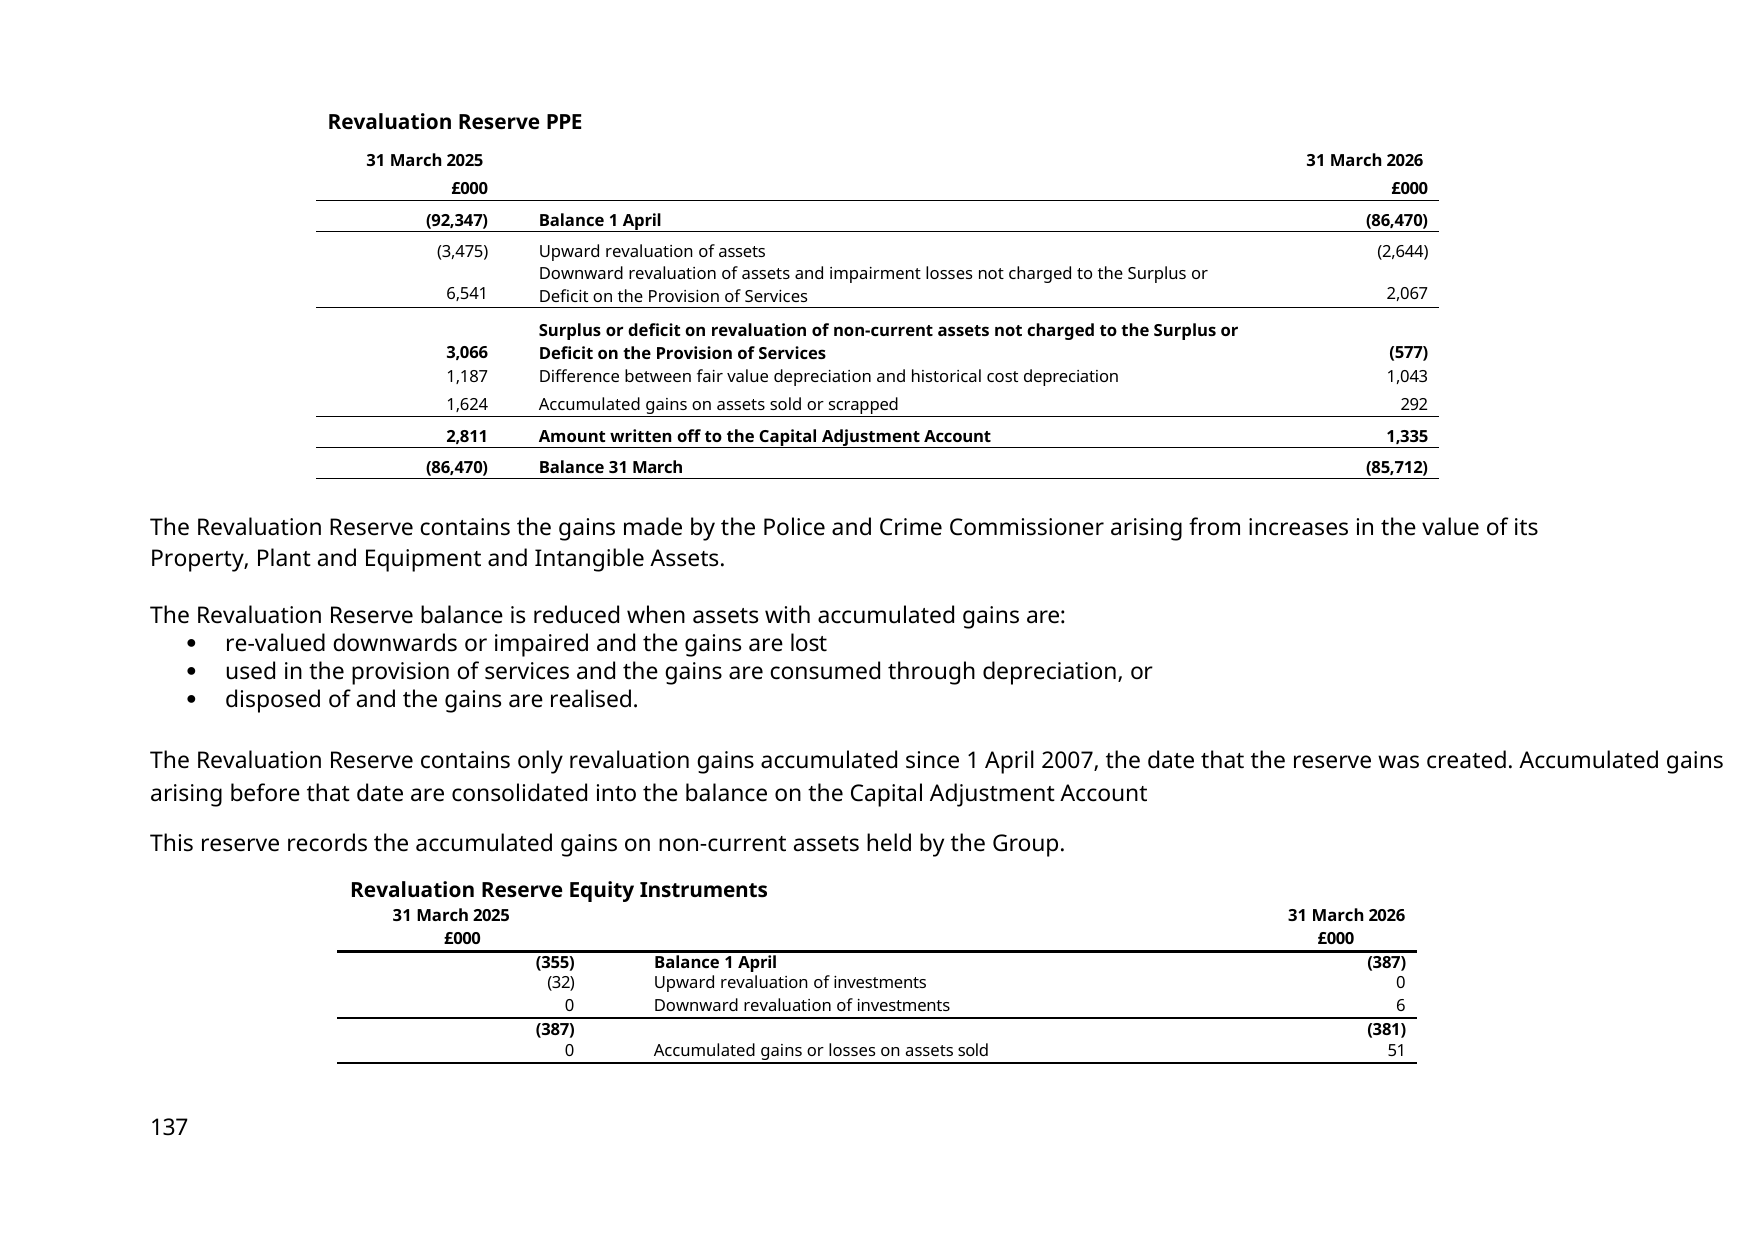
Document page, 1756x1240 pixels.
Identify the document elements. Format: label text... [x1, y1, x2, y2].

table_header Revaluation Reserve Equity Instruments [337, 877, 1417, 904]
table_cell Downward revaluation of investments [614, 994, 1353, 1017]
table_cell 0 [1353, 972, 1417, 994]
table_cell (86,470) [316, 448, 513, 478]
table_header 31 March 2025 £000 [316, 148, 513, 199]
table_cell 1,187 [316, 364, 513, 390]
table_cell (387) [1353, 953, 1417, 972]
table_cell (86,470) [1258, 201, 1439, 231]
list used in the provision of services and the gains are consumed through depreciation, or [187, 657, 1726, 685]
text The Revaluation Reserve balance is reduced when assets with accumulated gains are: [150, 601, 1726, 629]
table_cell Accumulated gains on assets sold or scrapped [513, 390, 1258, 416]
table_cell Amount written off to the Capital Adjustment Account [513, 417, 1258, 447]
table_cell (381) [1353, 1019, 1417, 1039]
table_cell 2,811 [316, 417, 513, 447]
table_cell [1353, 928, 1417, 950]
table_cell Difference between fair value depreciation and historical cost depreciation [513, 364, 1258, 390]
table_cell 0 [337, 994, 614, 1017]
table_header [513, 148, 1258, 199]
table_cell 1,043 [1258, 364, 1439, 390]
text Revaluation Reserve PPE [327, 107, 1726, 136]
table_cell Accumulated gains or losses on assets sold [614, 1039, 1353, 1062]
table_cell 292 [1258, 390, 1439, 416]
list re-valued downwards or impaired and the gains are lost [187, 629, 1726, 657]
table_cell Upward revaluation of investments [614, 972, 1353, 994]
text The Revaluation Reserve contains only revaluation gains accumulated since 1 April 2007, the date that the reserve was created. Accumulated gains arising before that date are consolidated into the balance on the Capital Adjustment Account [150, 744, 1726, 808]
text This reserve records the accumulated gains on non-current assets held by the Group. [150, 827, 1726, 858]
table_cell £000 [614, 928, 1353, 950]
table_cell 1,624 [316, 390, 513, 416]
table_cell (85,712) [1258, 448, 1439, 478]
table_cell (2,644) [1258, 232, 1439, 262]
table_cell [614, 1019, 1353, 1039]
table_cell 0 [337, 1039, 614, 1062]
table_cell 31 March 2025 [337, 904, 614, 928]
table_cell 2,067 [1258, 262, 1439, 307]
table_cell 6,541 [316, 262, 513, 307]
table_cell (92,347) [316, 201, 513, 231]
table_cell (577) [1258, 308, 1439, 364]
table_cell Balance 31 March [513, 448, 1258, 478]
table_cell (32) [337, 972, 614, 994]
table_cell Upward revaluation of assets [513, 232, 1258, 262]
table_cell 51 [1353, 1039, 1417, 1062]
table_cell Downward revaluation of assets and impairment losses not charged to the Surplus or Deficit on the Provision of Services [513, 262, 1258, 307]
table_cell 6 [1353, 994, 1417, 1017]
table_cell 3,066 [316, 308, 513, 364]
table_cell (387) [337, 1019, 614, 1039]
text The Revaluation Reserve contains the gains made by the Police and Crime Commissioner arising from increases in the value of its Property, Plant and Equipment and Intangible Assets. [150, 511, 1606, 573]
table_cell £000 [337, 928, 614, 950]
table_cell Balance 1 April [614, 953, 1353, 972]
table_cell Surplus or deficit on revaluation of non-current assets not charged to the Surplus or Deficit on the Provision of Services [513, 308, 1258, 364]
table_cell (355) [337, 953, 614, 972]
table_header 31 March 2026 £000 [1258, 148, 1439, 199]
table_cell Balance 1 April [513, 201, 1258, 231]
table_cell 31 March 2026 [614, 904, 1417, 928]
table_cell (3,475) [316, 232, 513, 262]
table_cell 1,335 [1258, 417, 1439, 447]
list disposed of and the gains are realised. [187, 685, 1726, 713]
